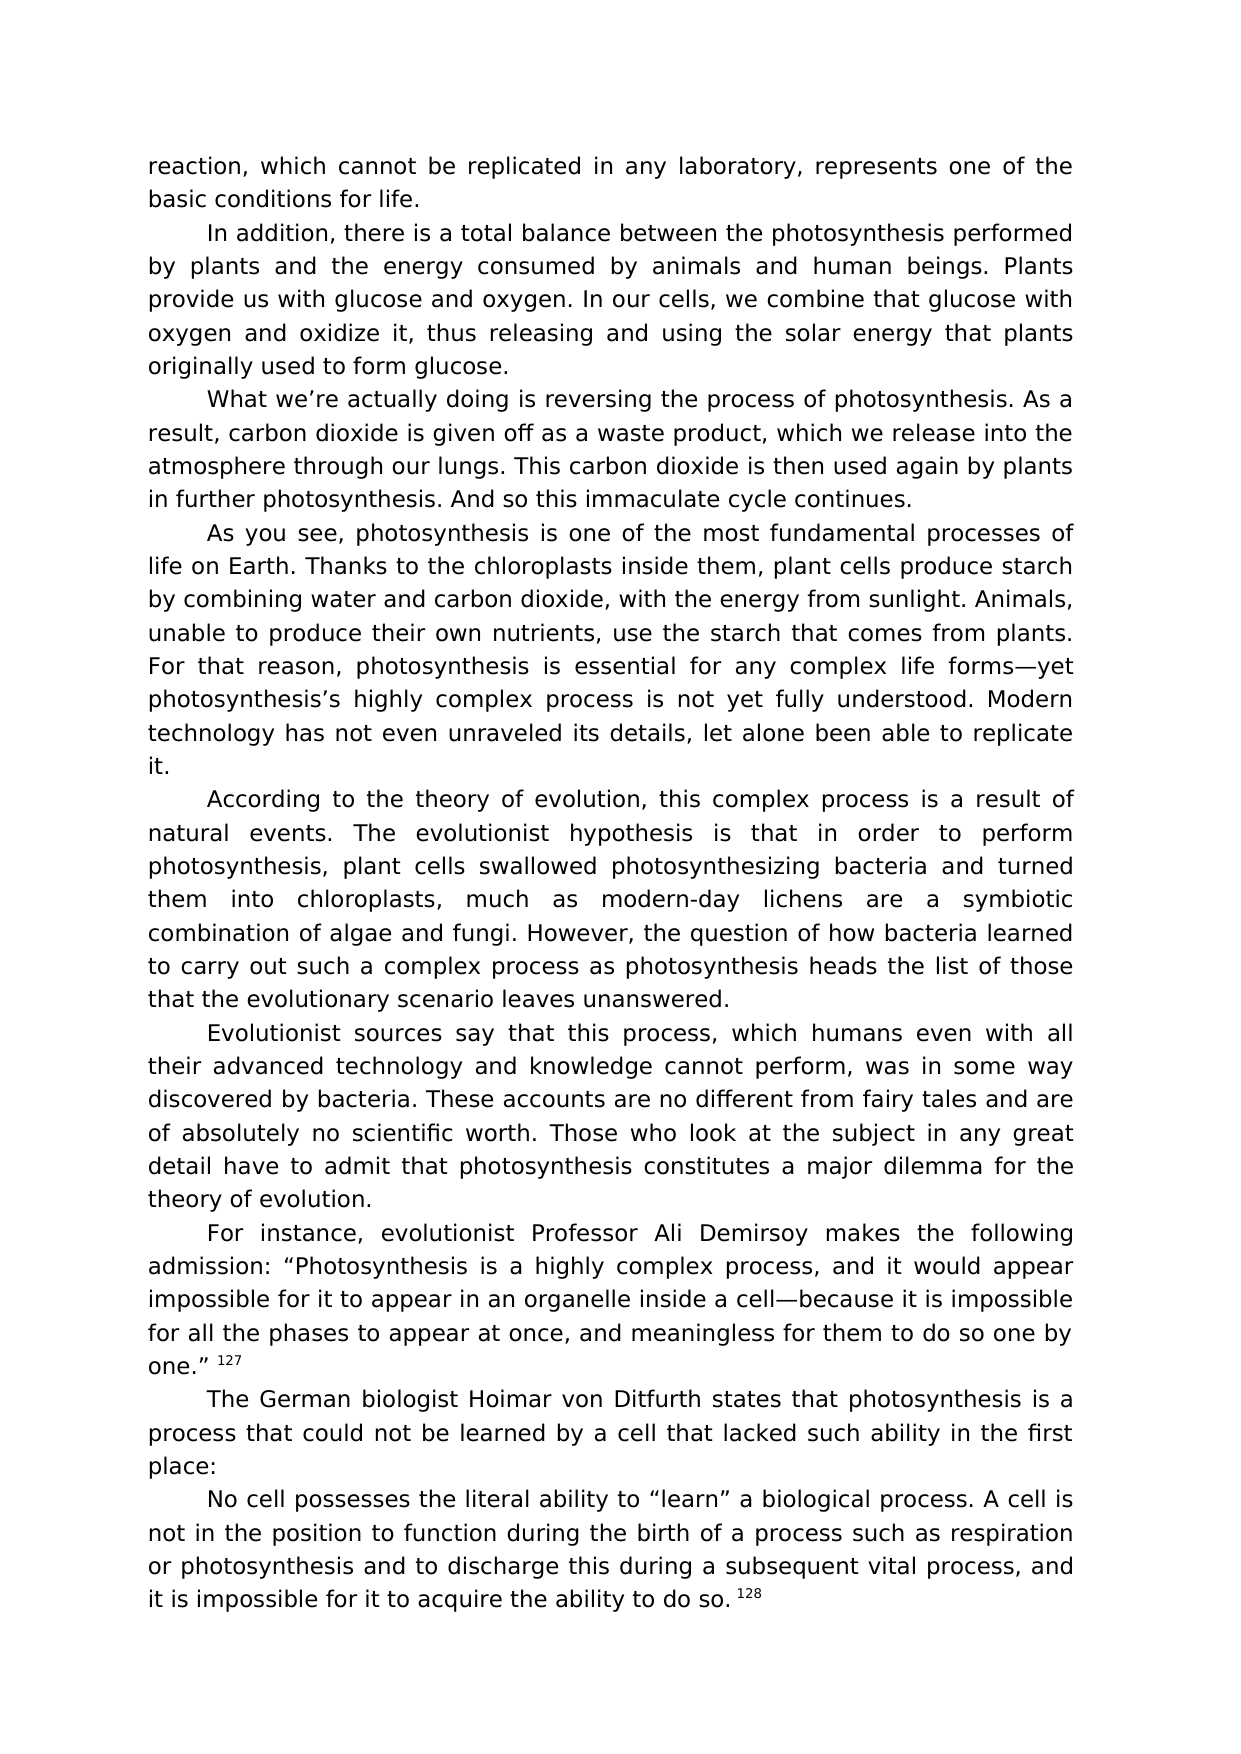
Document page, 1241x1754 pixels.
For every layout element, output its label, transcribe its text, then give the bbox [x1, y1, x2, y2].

text reaction, which cannot be replicated in any laboratory, represents one of the basic conditions for life. [148, 148, 1075, 214]
text No cell possesses the literal ability to “learn” a biological process. A cell is not in the position to function during the birth of a process such as respiration or photosynthesis and to discharge this during a subsequent vital process, and it is impossible for it to acquire the ability to do so. [148, 1481, 1075, 1614]
text What we’re actually doing is reversing the process of photosynthesis. As a result, carbon dioxide is given off as a waste product, which we release into the atmosphere through our lungs. This carbon dioxide is then used again by plants in further photosynthesis. And so this immaculate cycle continues. [148, 381, 1075, 514]
text The German biologist Hoimar von Ditfurth states that photosynthesis is a process that could not be learned by a cell that lacked such ability in the first place: [148, 1381, 1075, 1481]
text As you see, photosynthesis is one of the most fundamental processes of life on Earth. Thanks to the chloroplasts inside them, plant cells produce starch by combining water and carbon dioxide, with the energy from sunlight. Animals, unable to produce their own nutrients, use the starch that comes from plants. For that reason, photosynthesis is essential for any complex life forms—yet photosynthesis’s highly complex process is not yet fully understood. Modern technology has not even unraveled its details, let alone been able to replicate it. [148, 514, 1075, 781]
text According to the theory of evolution, this complex process is a result of natural events. The evolutionist hypothesis is that in order to perform photosynthesis, plant cells swallowed photosynthesizing bacteria and turned them into chloroplasts, much as modern-day lichens are a symbiotic combination of algae and fungi. However, the question of how bacteria learned to carry out such a complex process as photosynthesis heads the list of those that the evolutionary scenario leaves unanswered. [148, 781, 1075, 1014]
text Evolutionist sources say that this process, which humans even with all their advanced technology and knowledge cannot perform, was in some way discovered by bacteria. These accounts are no different from fairy tales and are of absolutely no scientific worth. Those who look at the subject in any great detail have to admit that photosynthesis constitutes a major dilemma for the theory of evolution. [148, 1014, 1075, 1214]
text For instance, evolutionist Professor Ali Demirsoy makes the following admission: “Photosynthesis is a highly complex process, and it would appear impossible for it to appear in an organelle inside a cell—because it is impossible for all the phases to appear at once, and meaningless for them to do so one by one.” [148, 1214, 1075, 1381]
text In addition, there is a total balance between the photosynthesis performed by plants and the energy consumed by animals and human beings. Plants provide us with glucose and oxygen. In our cells, we combine that glucose with oxygen and oxidize it, thus releasing and using the solar energy that plants originally used to form glucose. [148, 214, 1075, 381]
